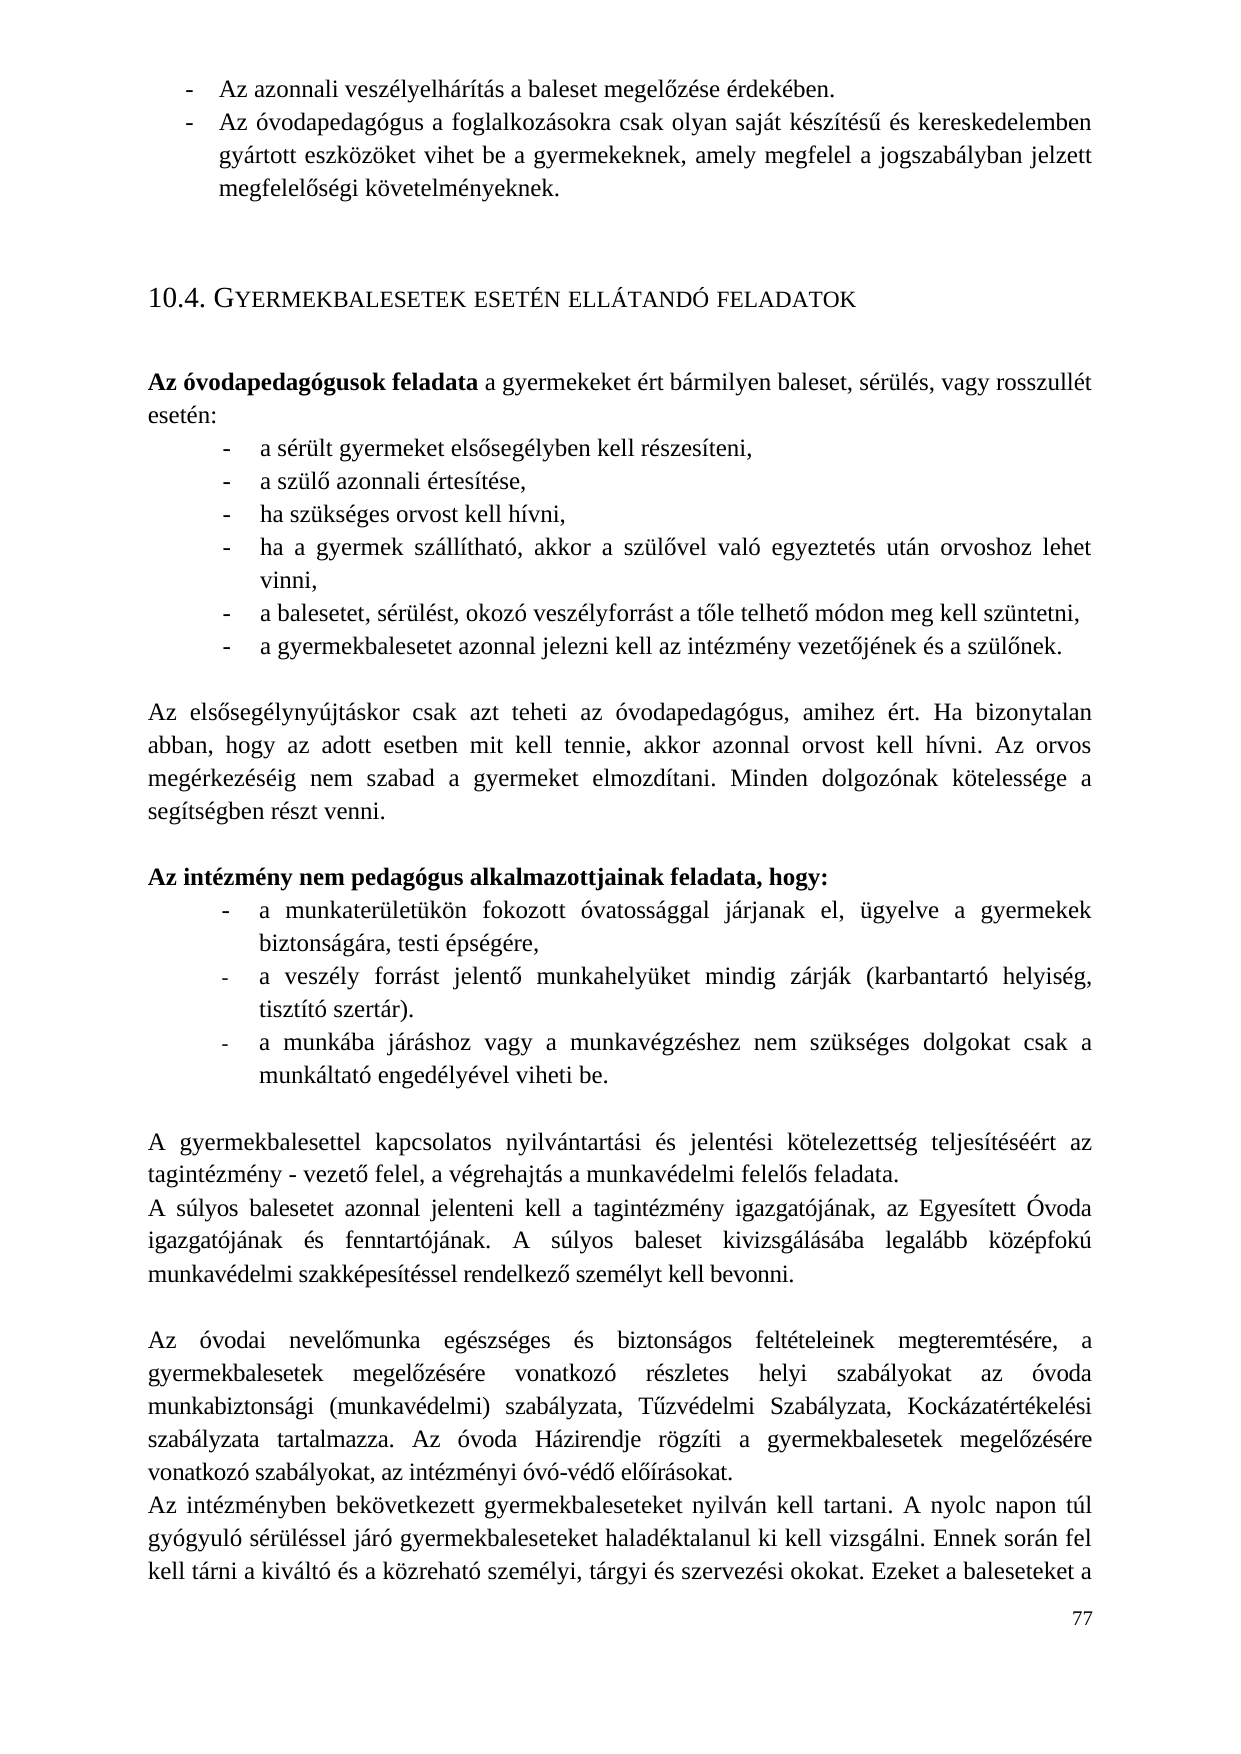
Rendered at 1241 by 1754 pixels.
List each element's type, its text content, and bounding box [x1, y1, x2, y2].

text A gyermekbalesettel kapcsolatos nyilvántartási és jelentési kötelezettség teljesítéséért az tagintézmény - vezető felel, a végrehajtás a munkavédelmi felelős feladata. [148, 1127, 1093, 1188]
text A súlyos balesetet azonnal jelenteni kell a tagintézmény igazgatójának, az Egyesített Óvoda igazgatójának és fenntartójának. A súlyos baleset kivizsgálásába legalább középfokú munkavédelmi szakképesítéssel rendelkező személyt kell bevonni. [148, 1193, 1093, 1287]
text Az elsősegélynyújtáskor csak azt teheti az óvodapedagógus, amihez ért. Ha bizonytalan abban, hogy az adott esetben mit kell tennie, akkor azonnal orvost kell hívni. Az orvos megérkezéséig nem szabad a gyermeket elmozdítani. Minden dolgozónak kötelessége a segítségben részt venni. [148, 697, 1093, 825]
text Az intézmény nem pedagógus alkalmazottjainak feladata, hogy: [148, 862, 1093, 891]
list a gyermekbalesetet azonnal jelezni kell az intézmény vezetőjének és a szülőnek. [222, 631, 1093, 660]
list a sérült gyermeket elsősegélyben kell részesíteni, [222, 433, 1093, 462]
text Az óvodai nevelőmunka egészséges és biztonságos feltételeinek megteremtésére, a gyermekbalesetek megelőzésére vonatkozó részletes helyi szabályokat az óvoda munkabiztonsági (munkavédelmi) szabályzata, Tűzvédelmi Szabályzata, Kockázatértékelési szabályzata tartalmazza. Az óvoda Házirendje rögzíti a gyermekbalesetek megelőzésére vonatkozó szabályokat, az intézményi óvó-védő előírásokat. [148, 1325, 1093, 1486]
subtitle 10.4. Gyermekbalesetek esetén ellátandó feladatok [148, 281, 1093, 314]
list a veszély forrást jelentő munkahelyüket mindig zárják (karbantartó helyiség, tisztító szertár). [221, 961, 1093, 1023]
list ha a gyermek szállítható, akkor a szülővel való egyeztetés után orvoshoz lehet vinni, [222, 532, 1093, 594]
text Az óvodapedagógusok feladata a gyermekeket ért bármilyen baleset, sérülés, vagy rosszullét esetén: [148, 367, 1093, 429]
list a munkába járáshoz vagy a munkavégzéshez nem szükséges dolgokat csak a munkáltató engedélyével viheti be. [221, 1027, 1093, 1089]
list a balesetet, sérülést, okozó veszélyforrást a tőle telhető módon meg kell szüntetni, [222, 598, 1093, 627]
list ha szükséges orvost kell hívni, [222, 499, 1093, 528]
list a munkaterületükön fokozott óvatossággal járjanak el, ügyelve a gyermekek biztonságára, testi épségére, [221, 895, 1093, 957]
list Az óvodapedagógus a foglalkozásokra csak olyan saját készítésű és kereskedelemben gyártott eszközöket vihet be a gyermekeknek, amely megfelel a jogszabályban jelzett megfelelőségi követelményeknek. [185, 107, 1093, 202]
list a szülő azonnali értesítése, [222, 466, 1093, 495]
text Az intézményben bekövetkezett gyermekbaleseteket nyilván kell tartani. A nyolc napon túl gyógyuló sérüléssel járó gyermekbaleseteket haladéktalanul ki kell vizsgálni. Ennek során fel kell tárni a kiváltó és a közreható személyi, tárgyi és szervezési okokat. Ezeket a baleseteket a [148, 1490, 1093, 1584]
list Az azonnali veszélyelhárítás a baleset megelőzése érdekében. [185, 74, 1093, 102]
